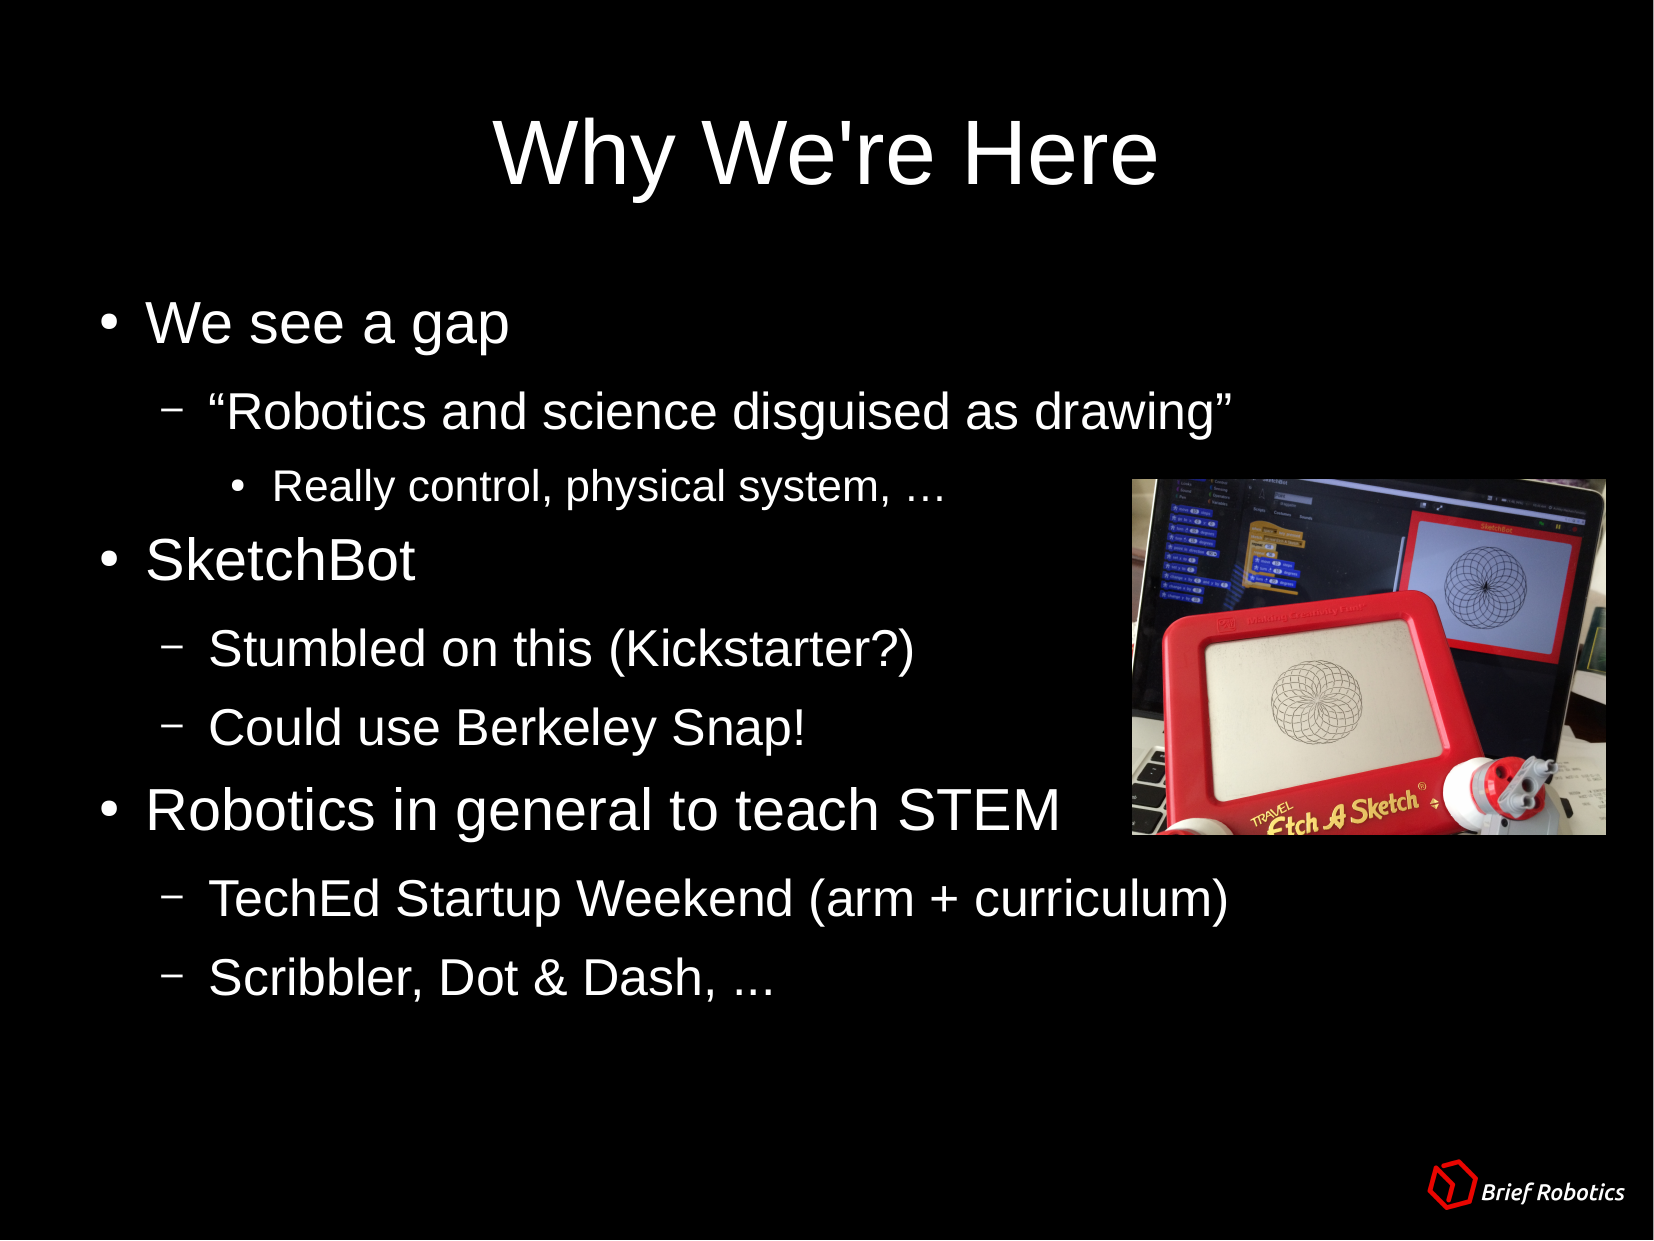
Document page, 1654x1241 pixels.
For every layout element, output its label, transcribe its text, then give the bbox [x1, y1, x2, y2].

picture [1425, 1157, 1627, 1212]
list We see a gap “Robotics and science disguised as drawing” Really control, physical system, … SketchBot Stumbled on this (Kickstarter?) Could use Berkeley Snap! Robotics in general to teach STEM TechEd Startup Weekend (arm + curriculum) Scribbler, Dot & Dash, ... [82, 290, 1571, 1010]
picture [1132, 479, 1606, 835]
title Why We're Here [82, 49, 1571, 257]
